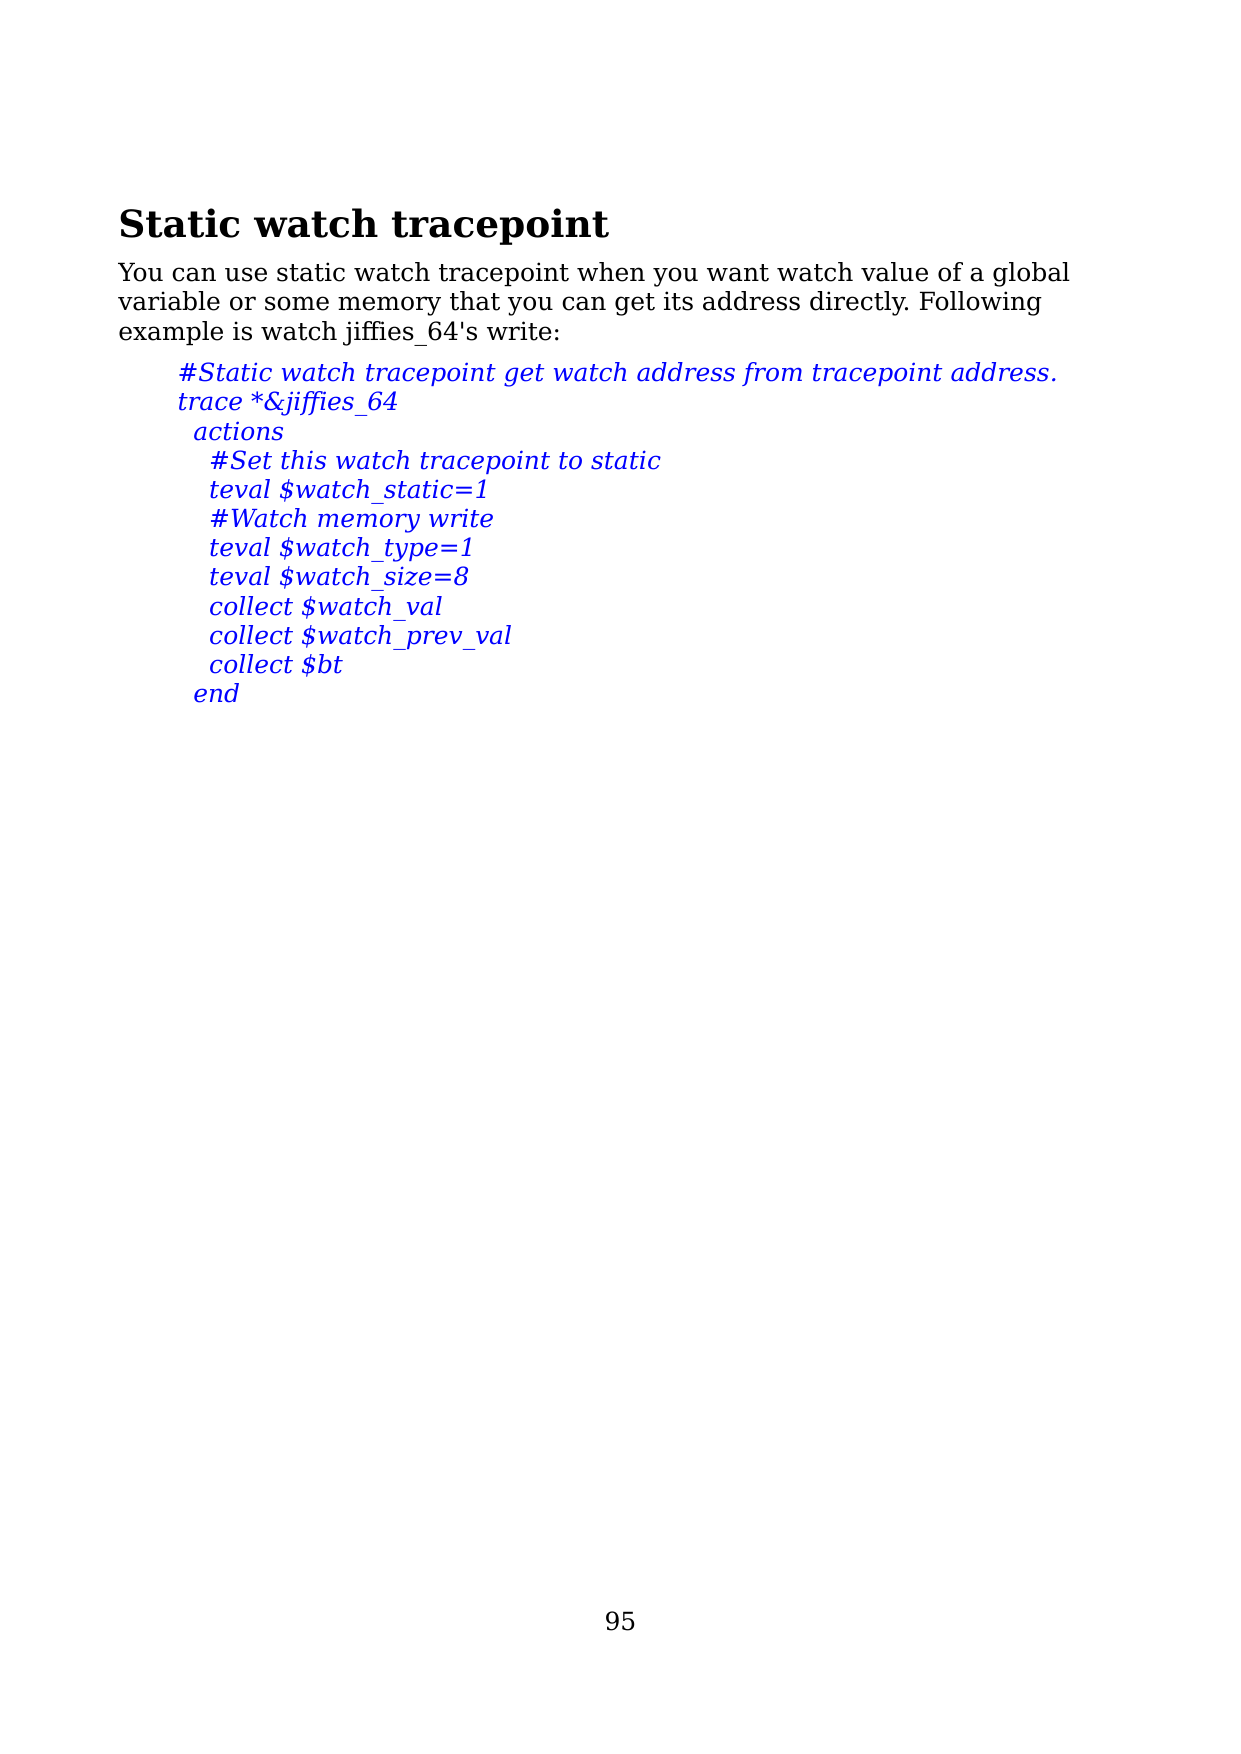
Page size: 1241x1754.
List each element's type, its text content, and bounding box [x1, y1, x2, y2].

text You can use static watch tracepoint when you want watch value of a global variable or some memory that you can get its address directly. Following example is watch jiffies_64's write: [118, 258, 1122, 346]
text teval $watch_type=1 [177, 533, 1063, 562]
text teval $watch_static=1 [177, 475, 1063, 504]
text teval $watch_size=8 [177, 562, 1063, 592]
text actions [177, 417, 1063, 446]
text #Set this watch tracepoint to static [177, 446, 1063, 475]
text collect $watch_prev_val [177, 621, 1063, 650]
text collect $watch_val [177, 592, 1063, 621]
subtitle Static watch tracepoint [118, 202, 1122, 246]
text collect $bt [177, 650, 1063, 679]
text trace *&jiffies_64 [177, 387, 1063, 417]
text #Watch memory write [177, 504, 1063, 533]
text end [177, 679, 1063, 708]
text #Static watch tracepoint get watch address from tracepoint address. [177, 358, 1063, 387]
